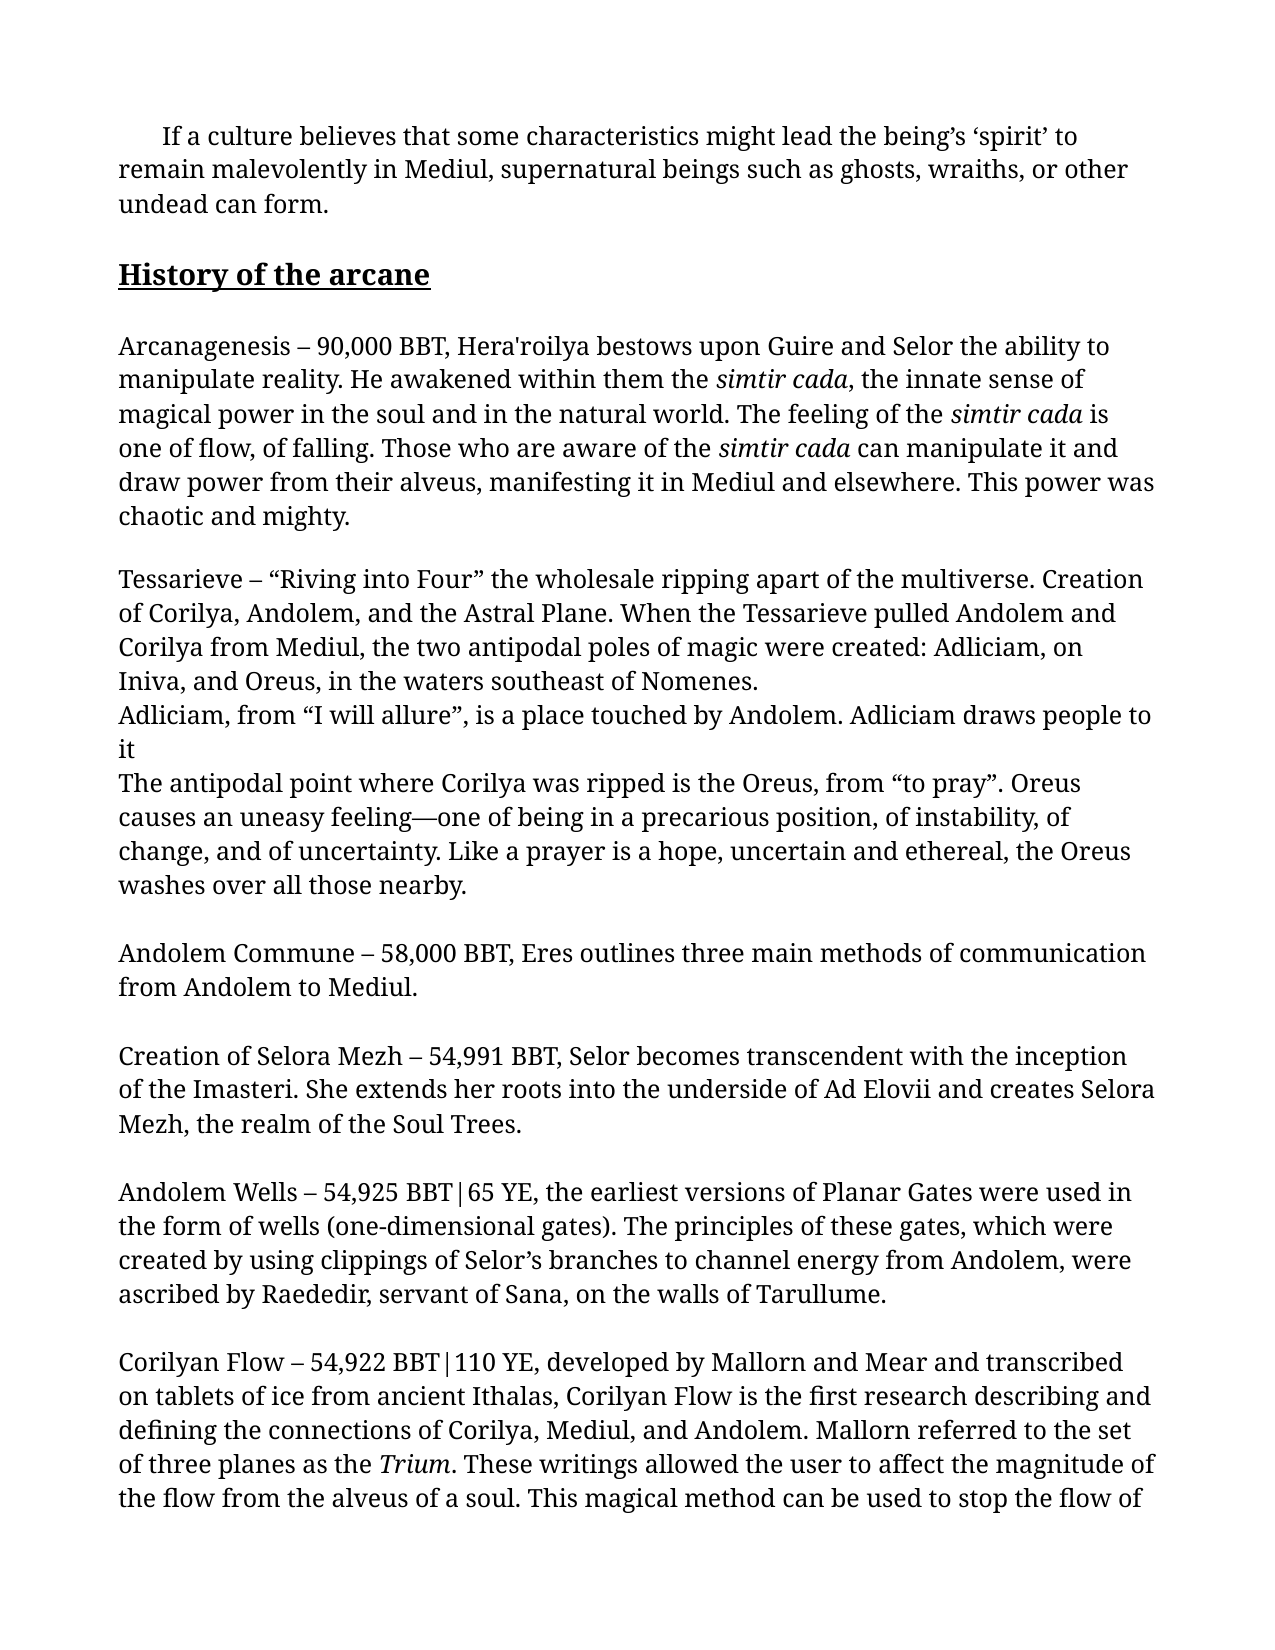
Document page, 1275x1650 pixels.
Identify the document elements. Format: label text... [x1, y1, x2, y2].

text Arcanagenesis – 90,000 BBT, Hera'roilya bestows upon Guire and Selor the ability to manipulate reality. He awakened within them the simtir cada, the innate sense of magical power in the soul and in the natural world. The feeling of the simtir cada is one of flow, of falling. Those who are aware of the simtir cada can manipulate it and draw power from their alveus, manifesting it in Mediul and elsewhere. This power was chaotic and mighty. [118, 328, 1157, 532]
text The antipodal point where Corilya was ripped is the Oreus, from “to pray”. Oreus causes an uneasy feeling—one of being in a precarious position, of instability, of change, and of uncertainty. Like a prayer is a hope, uncertain and ethereal, the Oreus washes over all those nearby. [118, 766, 1157, 902]
text If a culture believes that some characteristics might lead the being’s ‘spirit’ to remain malevolently in Mediul, supernatural beings such as ghosts, wraiths, or other undead can form. [118, 118, 1157, 220]
text Andolem Commune – 58,000 BBT, Eres outlines three main methods of communication from Andolem to Mediul. [118, 936, 1157, 1004]
text History of the arcane [118, 254, 1157, 294]
text Corilyan Flow – 54,922 BBT|110 YE, developed by Mallorn and Mear and transcribed on tablets of ice from ancient Ithalas, Corilyan Flow is the first research describing and defining the connections of Corilya, Mediul, and Andolem. Mallorn referred to the set of three planes as the Trium. These writings allowed the user to affect the magnitude of the flow from the alveus of a soul. This magical method can be used to stop the flow of [118, 1345, 1157, 1515]
text Adliciam, from “I will allure”, is a place touched by Andolem. Adliciam draws people to it [118, 697, 1157, 766]
text Creation of Selora Mezh – 54,991 BBT, Selor becomes transcendent with the inception of the Imasteri. She extends her roots into the underside of Ad Elovii and creates Selora Mezh, the realm of the Soul Trees. [118, 1038, 1157, 1140]
text Andolem Wells – 54,925 BBT|65 YE, the earliest versions of Planar Gates were used in the form of wells (one-dimensional gates). The principles of these gates, which were created by using clippings of Selor’s branches to channel energy from Andolem, were ascribed by Raededir, servant of Sana, on the walls of Tarullume. [118, 1174, 1157, 1311]
text Tessarieve – “Riving into Four” the wholesale ripping apart of the multiverse. Creation of Corilya, Andolem, and the Astral Plane. When the Tessarieve pulled Andolem and Corilya from Mediul, the two antipodal poles of magic were created: Adliciam, on Iniva, and Oreus, in the waters southeast of Nomenes. [118, 561, 1157, 697]
